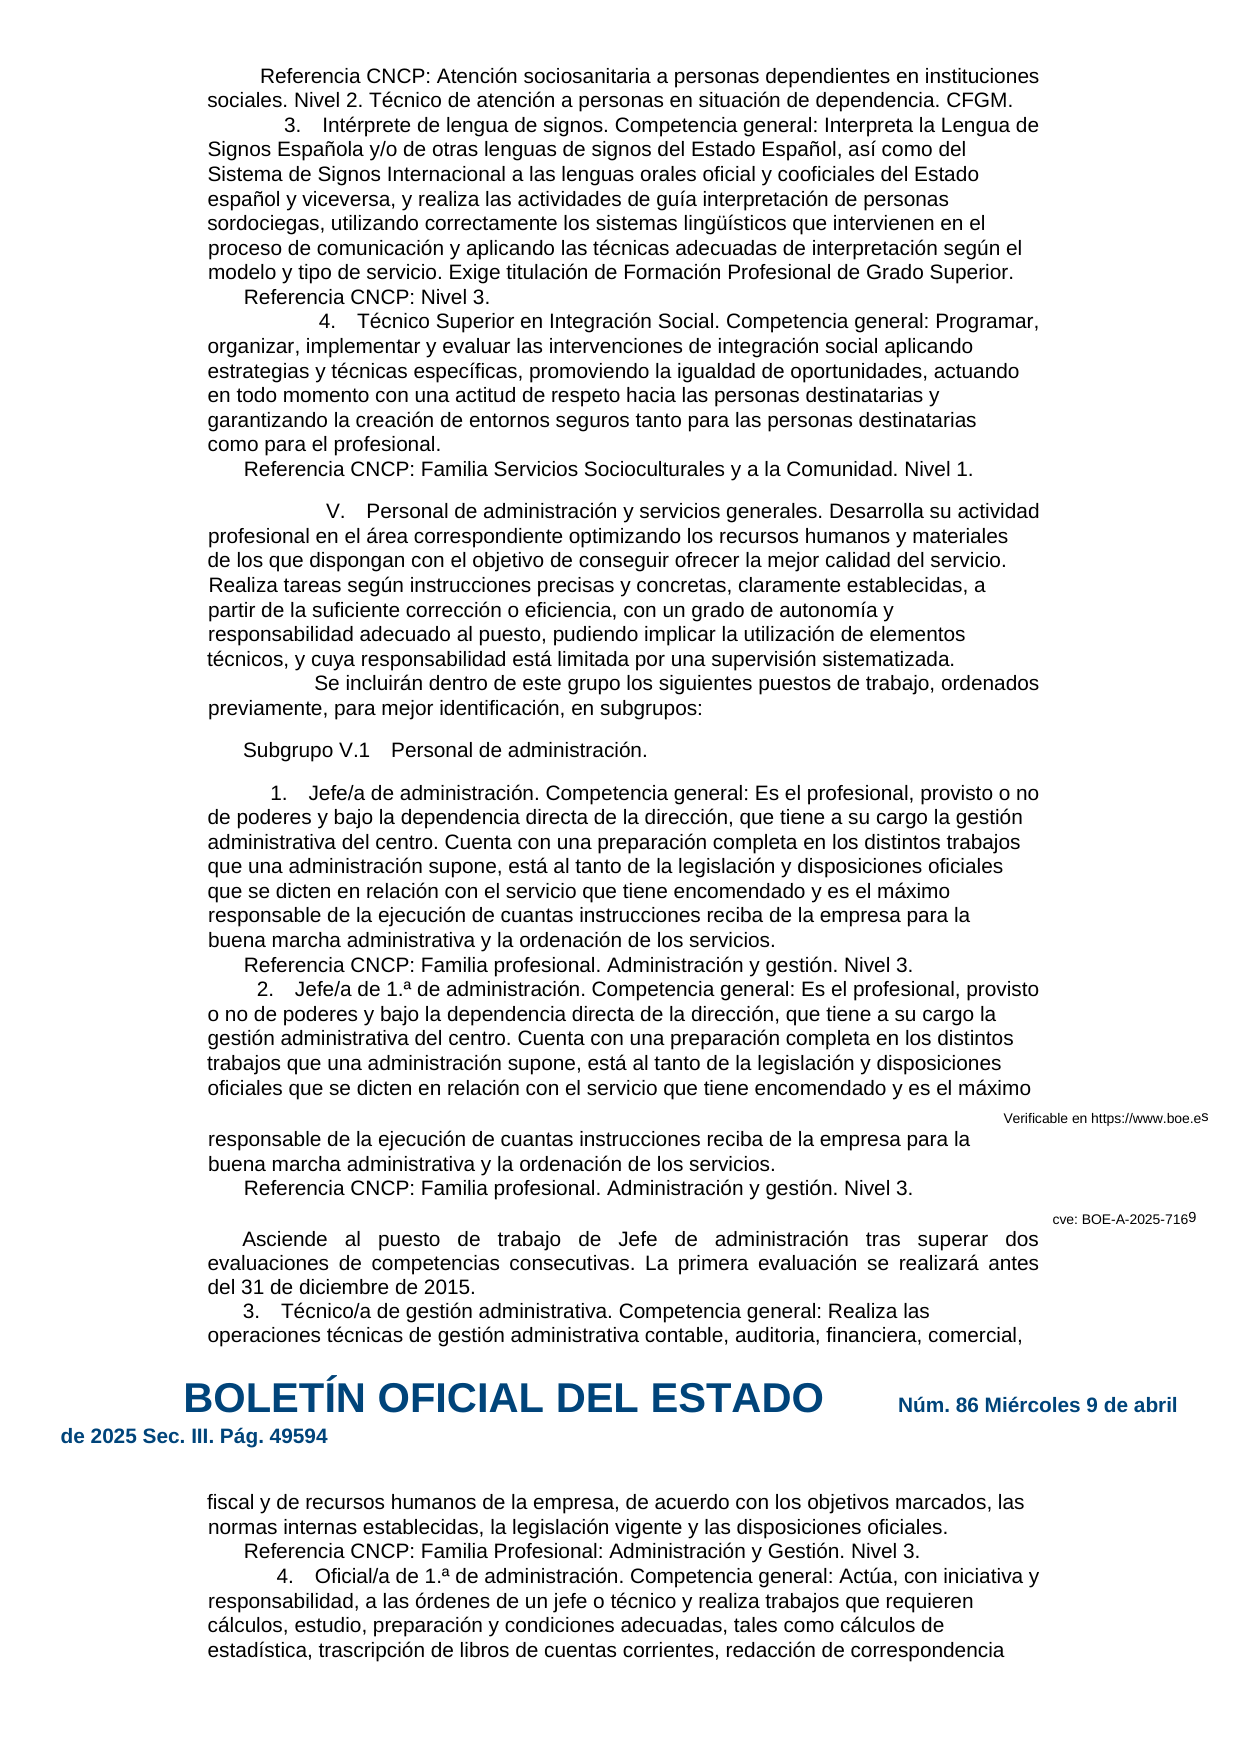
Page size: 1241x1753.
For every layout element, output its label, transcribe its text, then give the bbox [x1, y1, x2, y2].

text 2. Jefe/a de 1.ª de administración. Competencia general: Es el profesional, provisto [59, 977, 1040, 1001]
text Subgrupo V.1 Personal de administración. [243, 738, 1212, 762]
text Referencia CNCP: Nivel 3. [244, 285, 1212, 309]
text de poderes y bajo la dependencia directa de la dirección, que tiene a su cargo la gestión [207, 805, 1212, 829]
text responsable de la ejecución de cuantas instrucciones reciba de la empresa para la [208, 903, 1212, 927]
text buena marcha administrativa y la ordenación de los servicios. [208, 928, 1212, 952]
text Referencia CNCP: Familia Profesional: Administración y Gestión. Nivel 3. [244, 1539, 1212, 1563]
text que se dicten en relación con el servicio que tiene encomendado y es el máximo [207, 879, 1212, 903]
picture [58, 1360, 183, 1413]
text organizar, implementar y evaluar las intervenciones de integración social aplicando [207, 334, 1212, 358]
text Sistema de Signos Internacional a las lenguas orales oficial y cooficiales del Estado [207, 162, 1212, 186]
text Referencia CNCP: Familia profesional. Administración y gestión. Nivel 3. [244, 1176, 1212, 1200]
text o no de poderes y bajo la dependencia directa de la dirección, que tiene a su cargo la [207, 1002, 1212, 1026]
text 3. Técnico/a de gestión administrativa. Competencia general: Realiza las operaciones técnicas de gestión administrativa contable, auditoria, financiera, comercial, [207, 1299, 1040, 1347]
text fiscal y de recursos humanos de la empresa, de acuerdo con los objetivos marcados, las [207, 1490, 1212, 1514]
text oficiales que se dicten en relación con el servicio que tiene encomendado y es el máximo [207, 1075, 1212, 1099]
text modelo y tipo de servicio. Exige titulación de Formación Profesional de Grado Superior. [208, 260, 1212, 284]
text Se incluirán dentro de este grupo los siguientes puestos de trabajo, ordenados [59, 671, 1040, 695]
picture [835, 1346, 898, 1413]
text sociales. Nivel 2. Técnico de atención a personas en situación de dependencia. CFGM. [207, 88, 1212, 112]
text sordociegas, utilizando correctamente los sistemas lingüísticos que intervienen en el [207, 211, 1212, 235]
text estrategias y técnicas específicas, promoviendo la igualdad de oportunidades, actuando [207, 358, 1212, 382]
text Referencia CNCP: Atención sociosanitaria a personas dependientes en instituciones [59, 63, 1040, 87]
text garantizando la creación de entornos seguros tanto para las personas destinatarias [207, 408, 1212, 432]
text español y viceversa, y realiza las actividades de guía interpretación de personas [207, 186, 1212, 210]
text trabajos que una administración supone, está al tanto de la legislación y disposiciones [207, 1051, 1212, 1075]
text profesional en el área correspondiente optimizando los recursos humanos y materiales [208, 524, 1212, 548]
text de los que dispongan con el objetivo de conseguir ofrecer la mejor calidad del servicio. [207, 548, 1212, 572]
text Asciende al puesto de trabajo de Jefe de administración tras superar dos evaluaciones de competencias consecutivas. La primera evaluación se realizará antes del 31 de diciembre de 2015. [207, 1228, 1040, 1299]
text gestión administrativa del centro. Cuenta con una preparación completa en los distintos [207, 1026, 1212, 1050]
text responsabilidad adecuado al puesto, pudiendo implicar la utilización de elementos [208, 622, 1212, 646]
text partir de la suficiente corrección o eficiencia, con un grado de autonomía y [208, 597, 1212, 621]
text previamente, para mejor identificación, en subgrupos: [208, 696, 1212, 720]
text como para el profesional. [207, 432, 1212, 456]
text cve: BOE-A-2025-7169 [59, 1200, 1196, 1228]
text V. Personal de administración y servicios generales. Desarrolla su actividad [59, 499, 1040, 523]
text Verificable en https://www.boe.es [59, 1099, 1208, 1127]
text 3. Intérprete de lengua de signos. Competencia general: Interpreta la Lengua de [59, 113, 1040, 137]
text 4. Técnico Superior en Integración Social. Competencia general: Programar, [59, 309, 1040, 333]
text BOLETÍN OFICIAL DEL ESTADO Núm. 86 Miércoles 9 de abril de 2025 Sec. III. Pág. 49594 [59, 1370, 1182, 1447]
text técnicos, y cuya responsabilidad está limitada por una supervisión sistematizada. [207, 647, 1212, 671]
text que una administración supone, está al tanto de la legislación y disposiciones oficiales [207, 854, 1212, 878]
text normas internas establecidas, la legislación vigente y las disposiciones oficiales. [208, 1515, 1212, 1539]
text responsable de la ejecución de cuantas instrucciones reciba de la empresa para la [208, 1127, 1212, 1151]
text Referencia CNCP: Familia Servicios Socioculturales y a la Comunidad. Nivel 1. [244, 457, 1212, 481]
text 4. Oficial/a de 1.ª de administración. Competencia general: Actúa, con iniciativa y [59, 1564, 1040, 1588]
text responsabilidad, a las órdenes de un jefe o técnico y realiza trabajos que requieren [208, 1588, 1212, 1612]
text administrativa del centro. Cuenta con una preparación completa en los distintos trabajos [207, 829, 1212, 853]
text cálculos, estudio, preparación y condiciones adecuadas, tales como cálculos de [207, 1613, 1212, 1637]
text Referencia CNCP: Familia profesional. Administración y gestión. Nivel 3. [244, 952, 1212, 976]
text estadística, trascripción de libros de cuentas corrientes, redacción de correspondencia [207, 1638, 1212, 1662]
text proceso de comunicación y aplicando las técnicas adecuadas de interpretación según el [208, 236, 1212, 259]
text buena marcha administrativa y la ordenación de los servicios. [208, 1152, 1212, 1176]
text 1. Jefe/a de administración. Competencia general: Es el profesional, provisto o no [59, 780, 1040, 804]
text Realiza tareas según instrucciones precisas y concretas, claramente establecidas, a [208, 573, 1212, 597]
text Signos Española y/o de otras lenguas de signos del Estado Español, así como del [207, 137, 1212, 161]
text en todo momento con una actitud de respeto hacia las personas destinatarias y [207, 383, 1212, 407]
